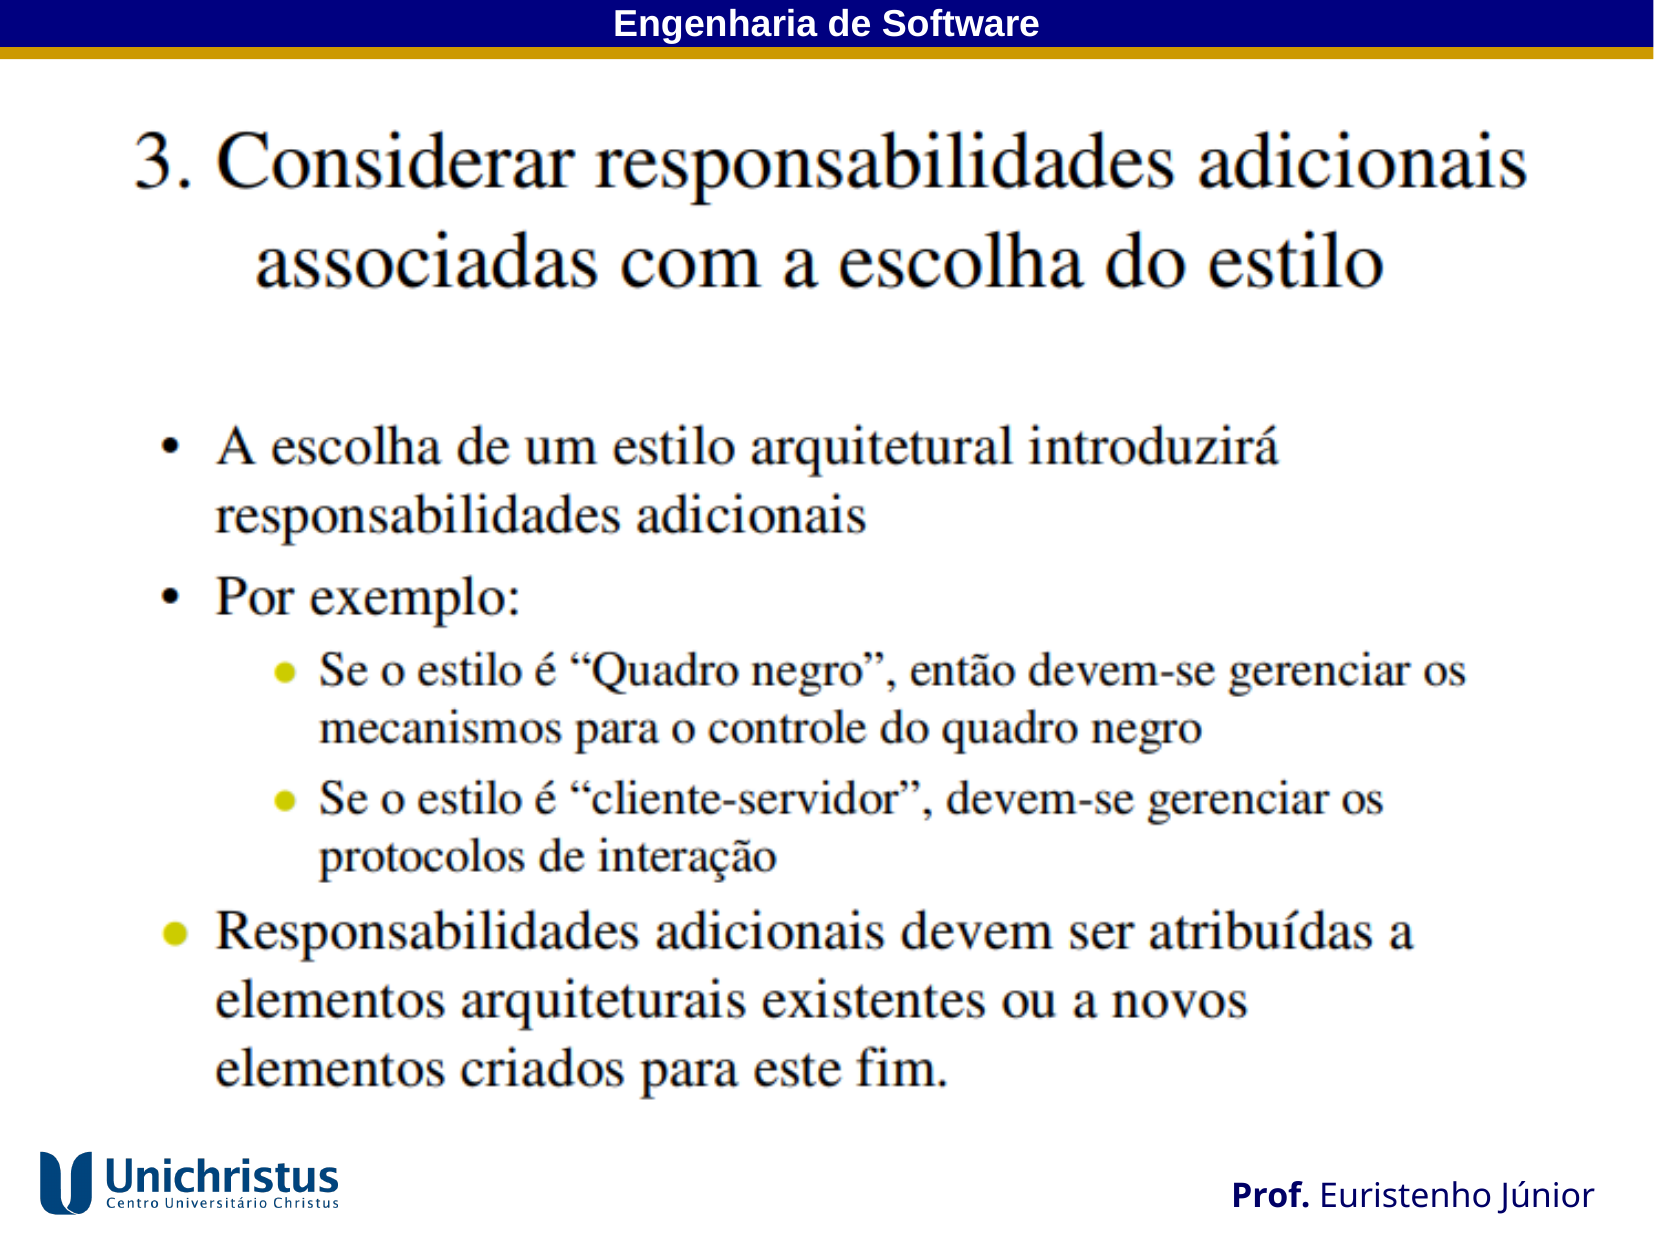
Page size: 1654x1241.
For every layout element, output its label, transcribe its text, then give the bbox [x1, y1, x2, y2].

text_box [0, 47, 1654, 60]
text_box Prof. Euristenho Júnior [1216, 1163, 1654, 1224]
picture [118, 117, 1536, 1122]
picture [35, 1148, 343, 1217]
text_box Engenharia de Software [0, 0, 1654, 47]
